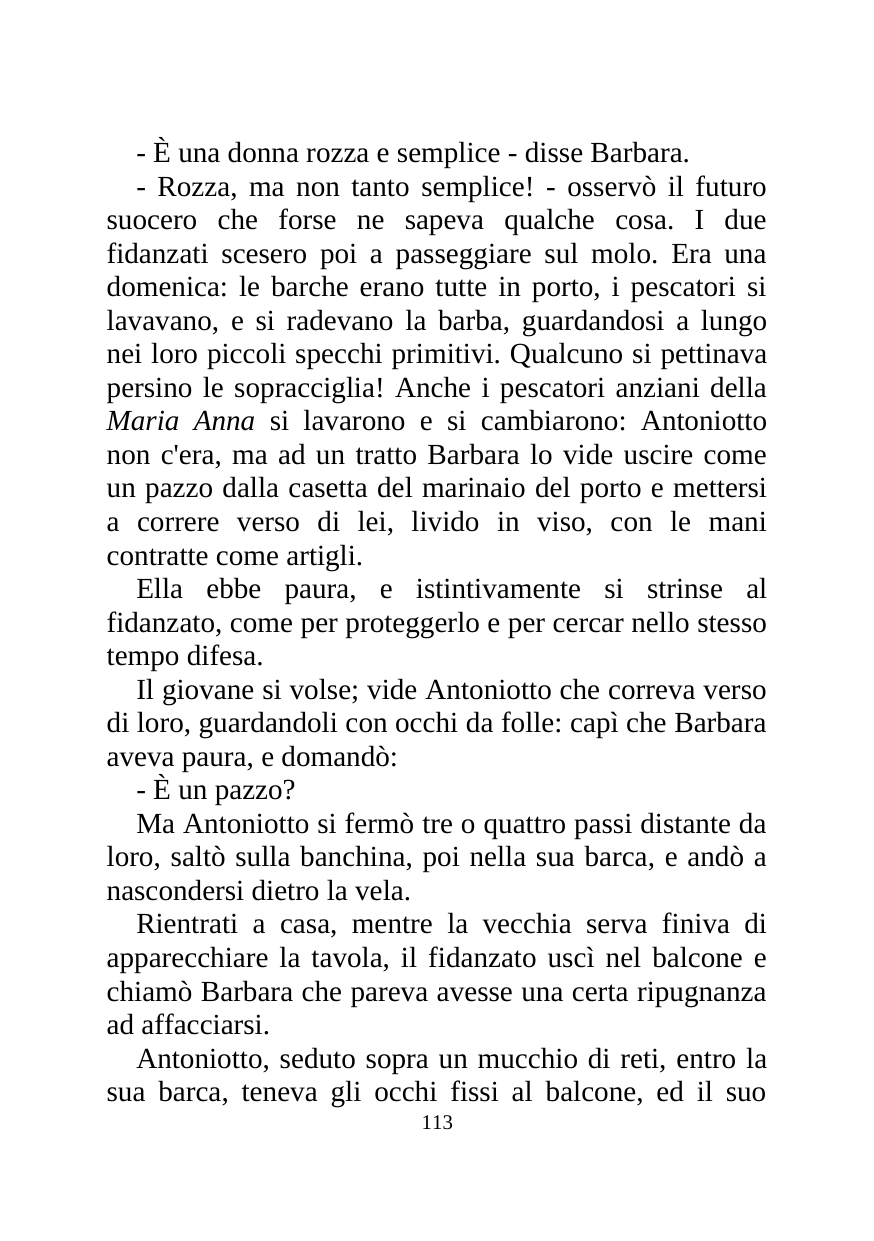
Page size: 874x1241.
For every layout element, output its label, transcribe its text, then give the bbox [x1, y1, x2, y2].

text - Rozza, ma non tanto semplice! - osservò il futuro suocero che forse ne sapeva qualche cosa. I due fidanzati scesero poi a passeggiare sul molo. Era una domenica: le barche erano tutte in porto, i pescatori si lavavano, e si radevano la barba, guardandosi a lungo nei loro piccoli specchi primitivi. Qualcuno si pettinava persino le sopracciglia! Anche i pescatori anziani della Maria Anna si lavarono e si cambiarono: Antoniotto non c'era, ma ad un tratto Barbara lo vide uscire come un pazzo dalla casetta del marinaio del porto e mettersi a correre verso di lei, livido in viso, con le mani contratte come artigli. [106, 169, 768, 571]
text - È un pazzo? [106, 772, 768, 806]
text Ella ebbe paura, e istintivamente si strinse al fidanzato, come per proteggerlo e per cercar nello stesso tempo difesa. [106, 571, 768, 672]
text Antoniotto, seduto sopra un mucchio di reti, entro la sua barca, teneva gli occhi fissi al balcone, ed il suo [106, 1041, 768, 1108]
text Ma Antoniotto si fermò tre o quattro passi distante da loro, saltò sulla banchina, poi nella sua barca, e andò a nascondersi dietro la vela. [106, 806, 768, 907]
text - È una donna rozza e semplice - disse Barbara. [106, 135, 768, 169]
text Rientrati a casa, mentre la vecchia serva finiva di apparecchiare la tavola, il fidanzato uscì nel balcone e chiamò Barbara che pareva avesse una certa ripugnanza ad affacciarsi. [106, 907, 768, 1041]
text Il giovane si volse; vide Antoniotto che correva verso di loro, guardandoli con occhi da folle: capì che Barbara aveva paura, e domandò: [106, 672, 768, 772]
